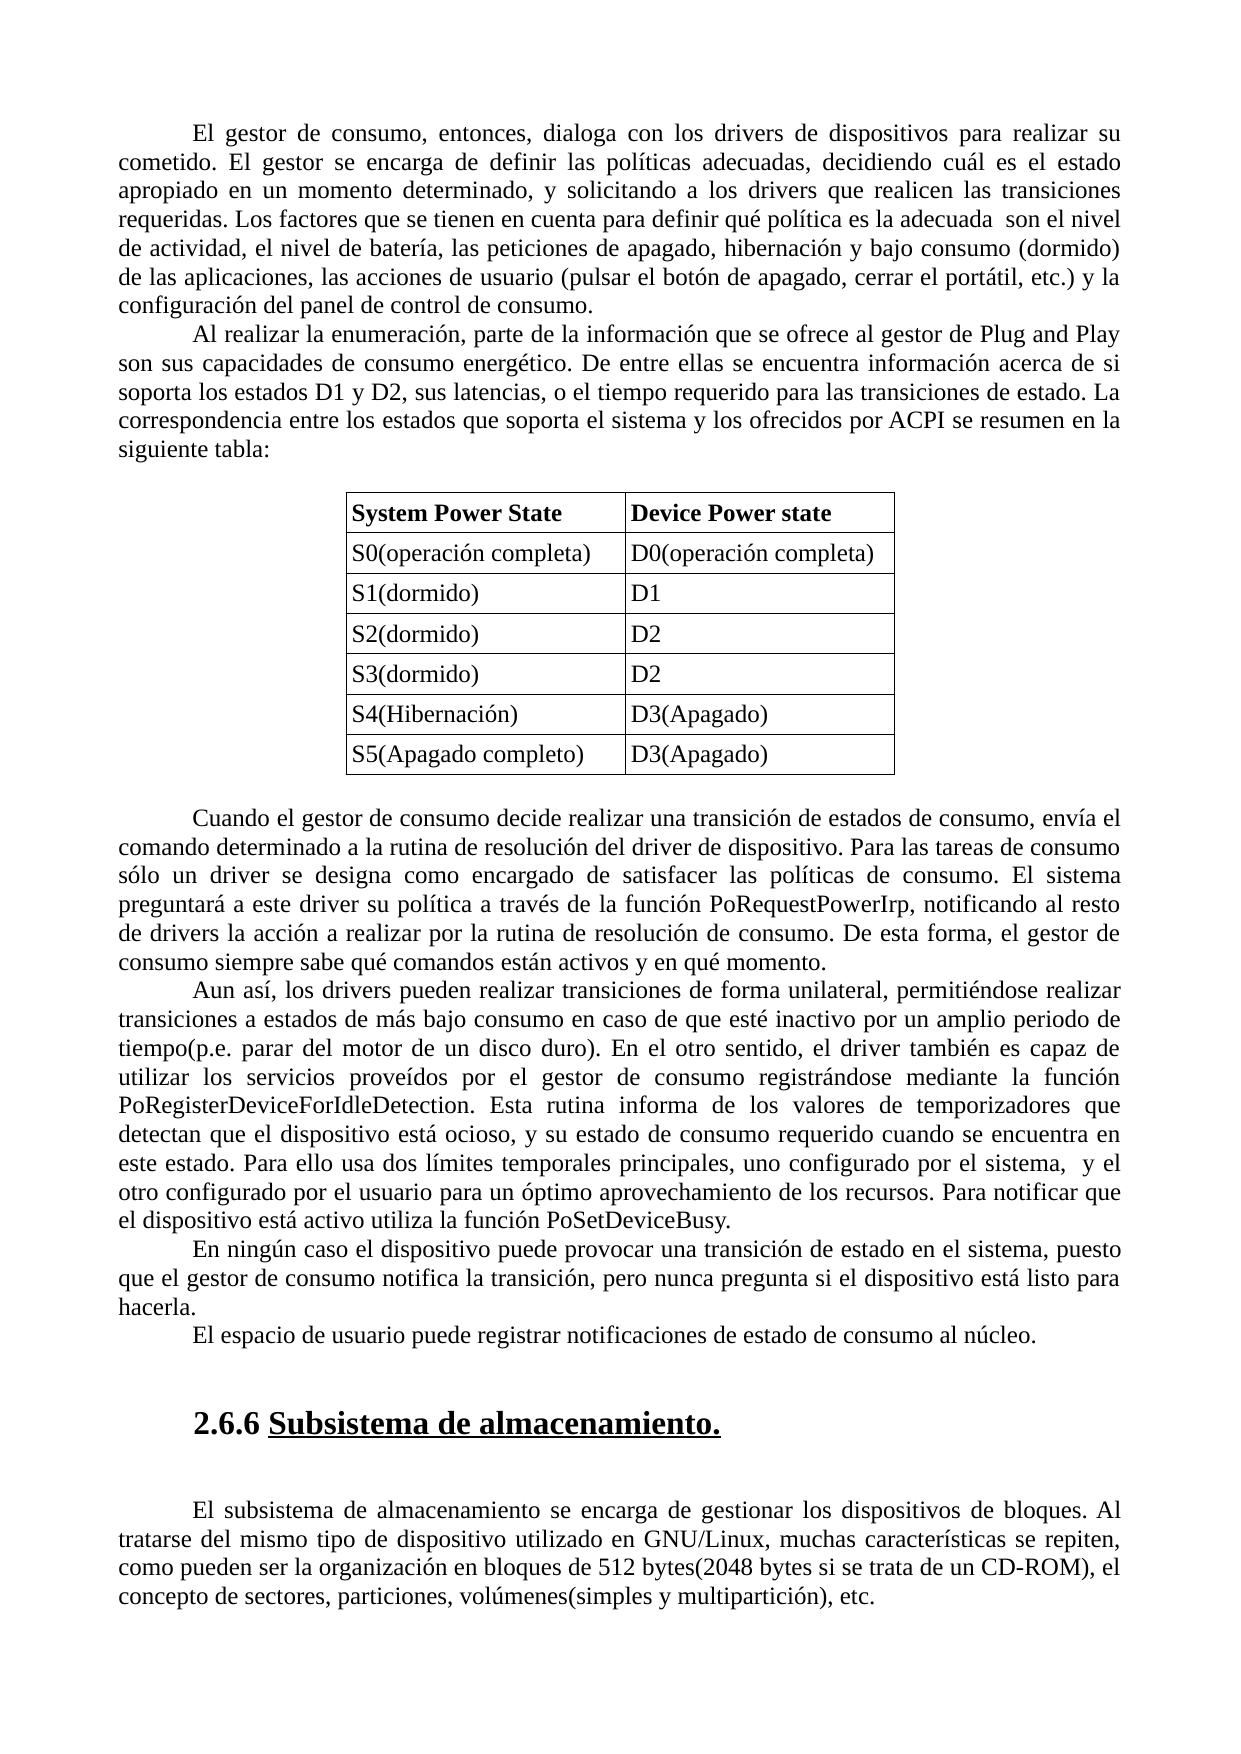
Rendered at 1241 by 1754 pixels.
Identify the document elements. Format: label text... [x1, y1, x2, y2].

table_cell D2 [626, 614, 894, 653]
text En ningún caso el dispositivo puede provocar una transición de estado en el sistema, puesto que el gestor de consumo notifica la transición, pero nunca pregunta si el dispositivo está listo para hacerla. [118, 1234, 1122, 1320]
table_cell D2 [626, 654, 894, 693]
table_cell D0(operación completa) [626, 533, 894, 572]
text Al realizar la enumeración, parte de la información que se ofrece al gestor de Plug and Play son sus capacidades de consumo energético. De entre ellas se encuentra información acerca de si soporta los estados D1 y D2, sus latencias, o el tiempo requerido para las transiciones de estado. La correspondencia entre los estados que soporta el sistema y los ofrecidos por ACPI se resumen en la siguiente tabla: [118, 319, 1122, 463]
text Aun así, los drivers pueden realizar transiciones de forma unilateral, permitiéndose realizar transiciones a estados de más bajo consumo en caso de que esté inactivo por un amplio periodo de tiempo(p.e. parar del motor de un disco duro). En el otro sentido, el driver también es capaz de utilizar los servicios proveídos por el gestor de consumo registrándose mediante la función PoRegisterDeviceForIdleDetection. Esta rutina informa de los valores de temporizadores que detectan que el dispositivo está ocioso, y su estado de consumo requerido cuando se encuentra en este estado. Para ello usa dos límites temporales principales, uno configurado por el sistema, y el otro configurado por el usuario para un óptimo aprovechamiento de los recursos. Para notificar que el dispositivo está activo utiliza la función PoSetDeviceBusy. [118, 975, 1122, 1234]
text El espacio de usuario puede registrar notificaciones de estado de consumo al núcleo. [118, 1320, 1122, 1349]
table_cell S2(dormido) [347, 614, 625, 653]
table_cell S3(dormido) [347, 654, 625, 693]
table_cell S5(Apagado completo) [347, 735, 625, 774]
table_header Device Power state [626, 493, 894, 532]
table_cell S4(Hibernación) [347, 695, 625, 734]
table_cell S1(dormido) [347, 574, 625, 613]
text Cuando el gestor de consumo decide realizar una transición de estados de consumo, envía el comando determinado a la rutina de resolución del driver de dispositivo. Para las tareas de consumo sólo un driver se designa como encargado de satisfacer las políticas de consumo. El sistema preguntará a este driver su política a través de la función PoRequestPowerIrp, notificando al resto de drivers la acción a realizar por la rutina de resolución de consumo. De esta forma, el gestor de consumo siempre sabe qué comandos están activos y en qué momento. [118, 803, 1122, 975]
text El gestor de consumo, entonces, dialoga con los drivers de dispositivos para realizar su cometido. El gestor se encarga de definir las políticas adecuadas, decidiendo cuál es el estado apropiado en un momento determinado, y solicitando a los drivers que realicen las transiciones requeridas. Los factores que se tienen en cuenta para definir qué política es la adecuada son el nivel de actividad, el nivel de batería, las peticiones de apagado, hibernación y bajo consumo (dormido) de las aplicaciones, las acciones de usuario (pulsar el botón de apagado, cerrar el portátil, etc.) y la configuración del panel de control de consumo. [118, 118, 1122, 319]
table_cell D1 [626, 574, 894, 613]
table_header System Power State [347, 493, 625, 532]
subtitle Subsistema de almacenamiento. [193, 1403, 1122, 1441]
text El subsistema de almacenamiento se encarga de gestionar los dispositivos de bloques. Al tratarse del mismo tipo de dispositivo utilizado en GNU/Linux, muchas características se repiten, como pueden ser la organización en bloques de 512 bytes(2048 bytes si se trata de un CD-ROM), el concepto de sectores, particiones, volúmenes(simples y multipartición), etc. [118, 1495, 1122, 1610]
table_cell D3(Apagado) [626, 735, 894, 774]
table_cell S0(operación completa) [347, 533, 625, 572]
table_cell D3(Apagado) [626, 695, 894, 734]
